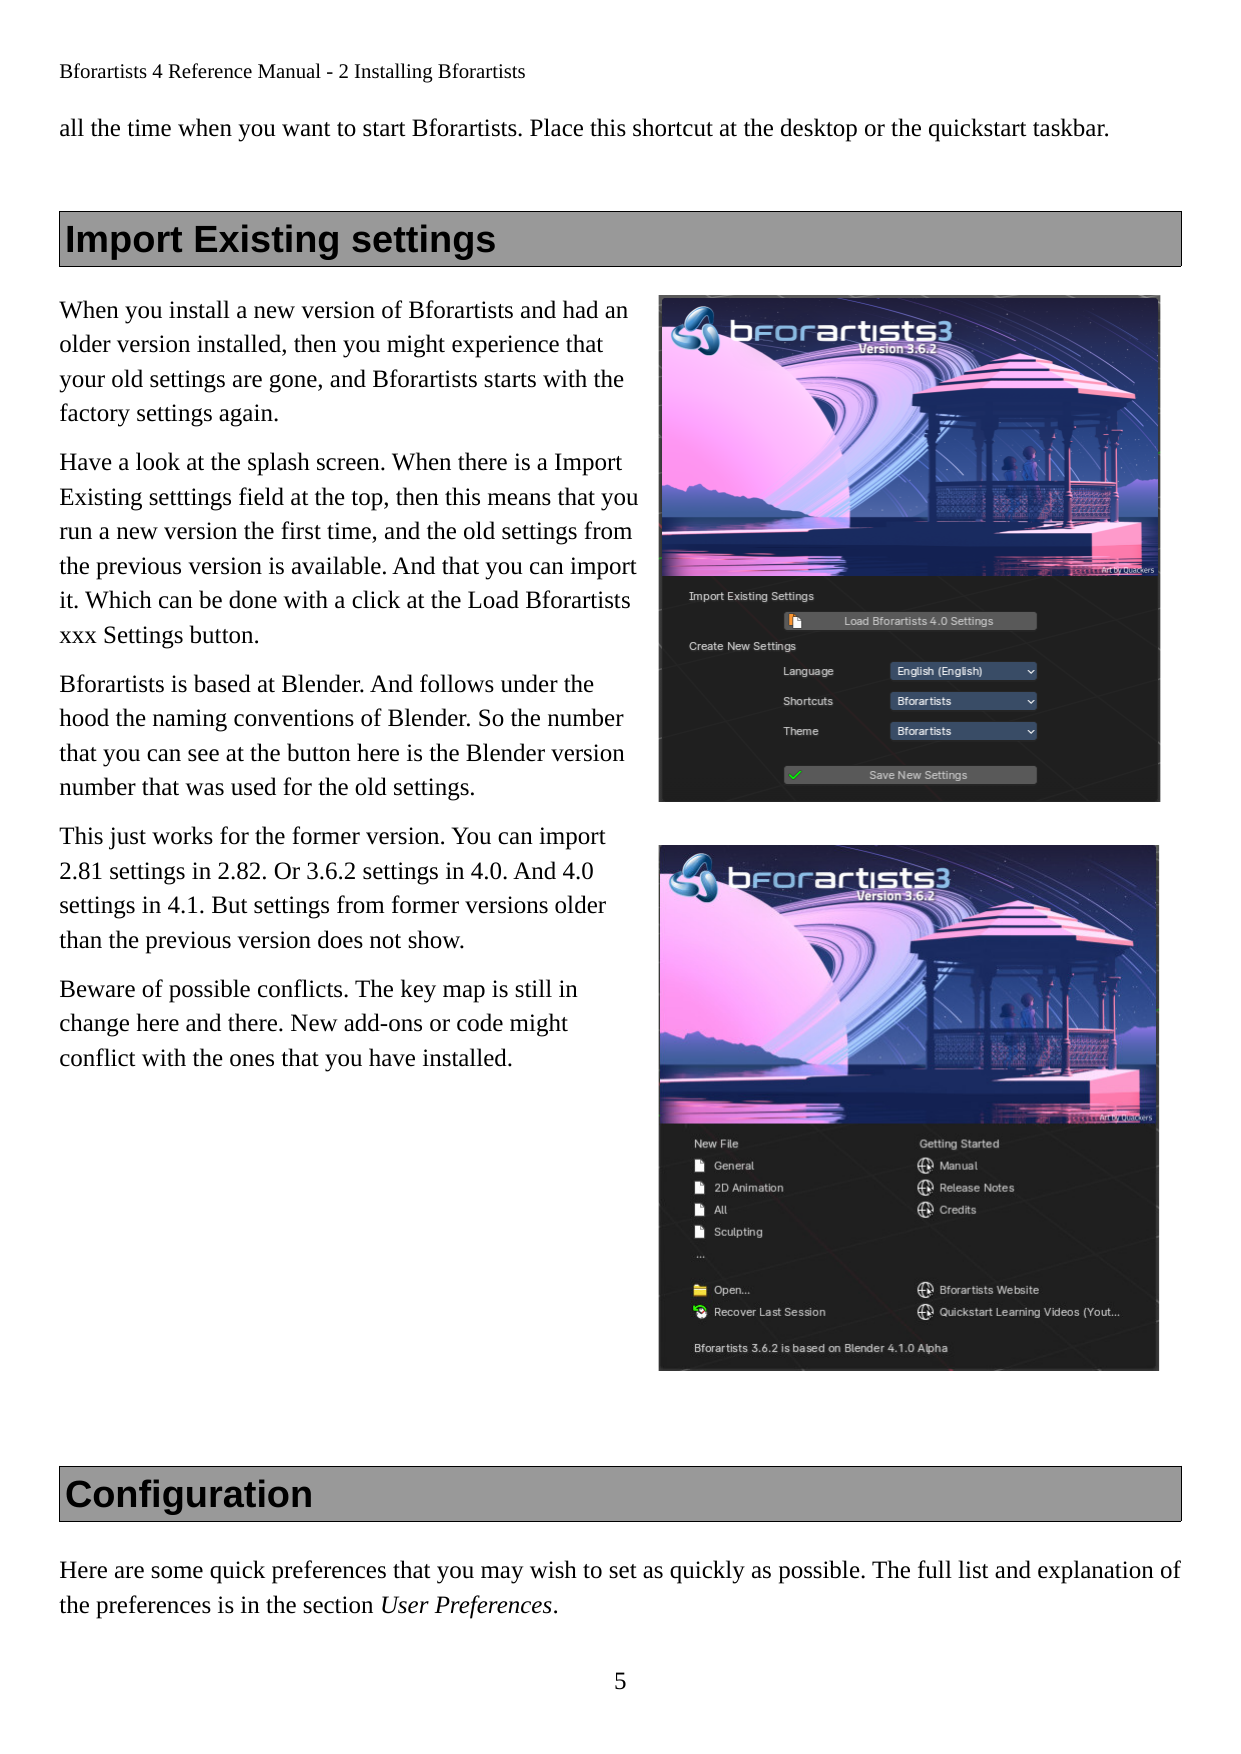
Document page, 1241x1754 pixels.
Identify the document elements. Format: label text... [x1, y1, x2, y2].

text all the time when you want to start Bforartists. Place this shortcut at the desktop or the quickstart taskbar. [59, 113, 1181, 141]
text Beware of possible conflicts. The key map is still in change here and there. New add-ons or code might conflict with the ones that you have installed. [59, 974, 658, 1071]
text Here are some quick preferences that you may wish to set as quickly as possible. The full list and explanation of the preferences is in the section User Preferences. [59, 1522, 1181, 1618]
text This just works for the former version. You can import 2.81 settings in 2.82. Or 3.6.2 settings in 4.0. And 4.0 settings in 4.1. But settings from former versions older than the previous version does not show. [59, 821, 1181, 953]
table_header Import Existing settings [60, 212, 1181, 266]
picture [658, 295, 1161, 802]
picture [658, 845, 1160, 1371]
table_header Configuration [60, 1467, 1181, 1521]
text Have a look at the splash screen. When there is a Import Existing setttings field at the top, then this means that you run a new version the first time, and the old settings from the previous version is available. And that you can import it. Which can be done with a click at the Load Bforartists xxx Settings button. [59, 447, 658, 648]
text When you install a new version of Bforartists and had an older version installed, then you might experience that your old settings are gone, and Bforartists starts with the factory settings again. [59, 295, 658, 427]
text Bforartists is based at Blender. And follows under the hood the naming conventions of Blender. So the number that you can see at the button here is the Blender version number that was used for the old settings. [59, 669, 658, 801]
